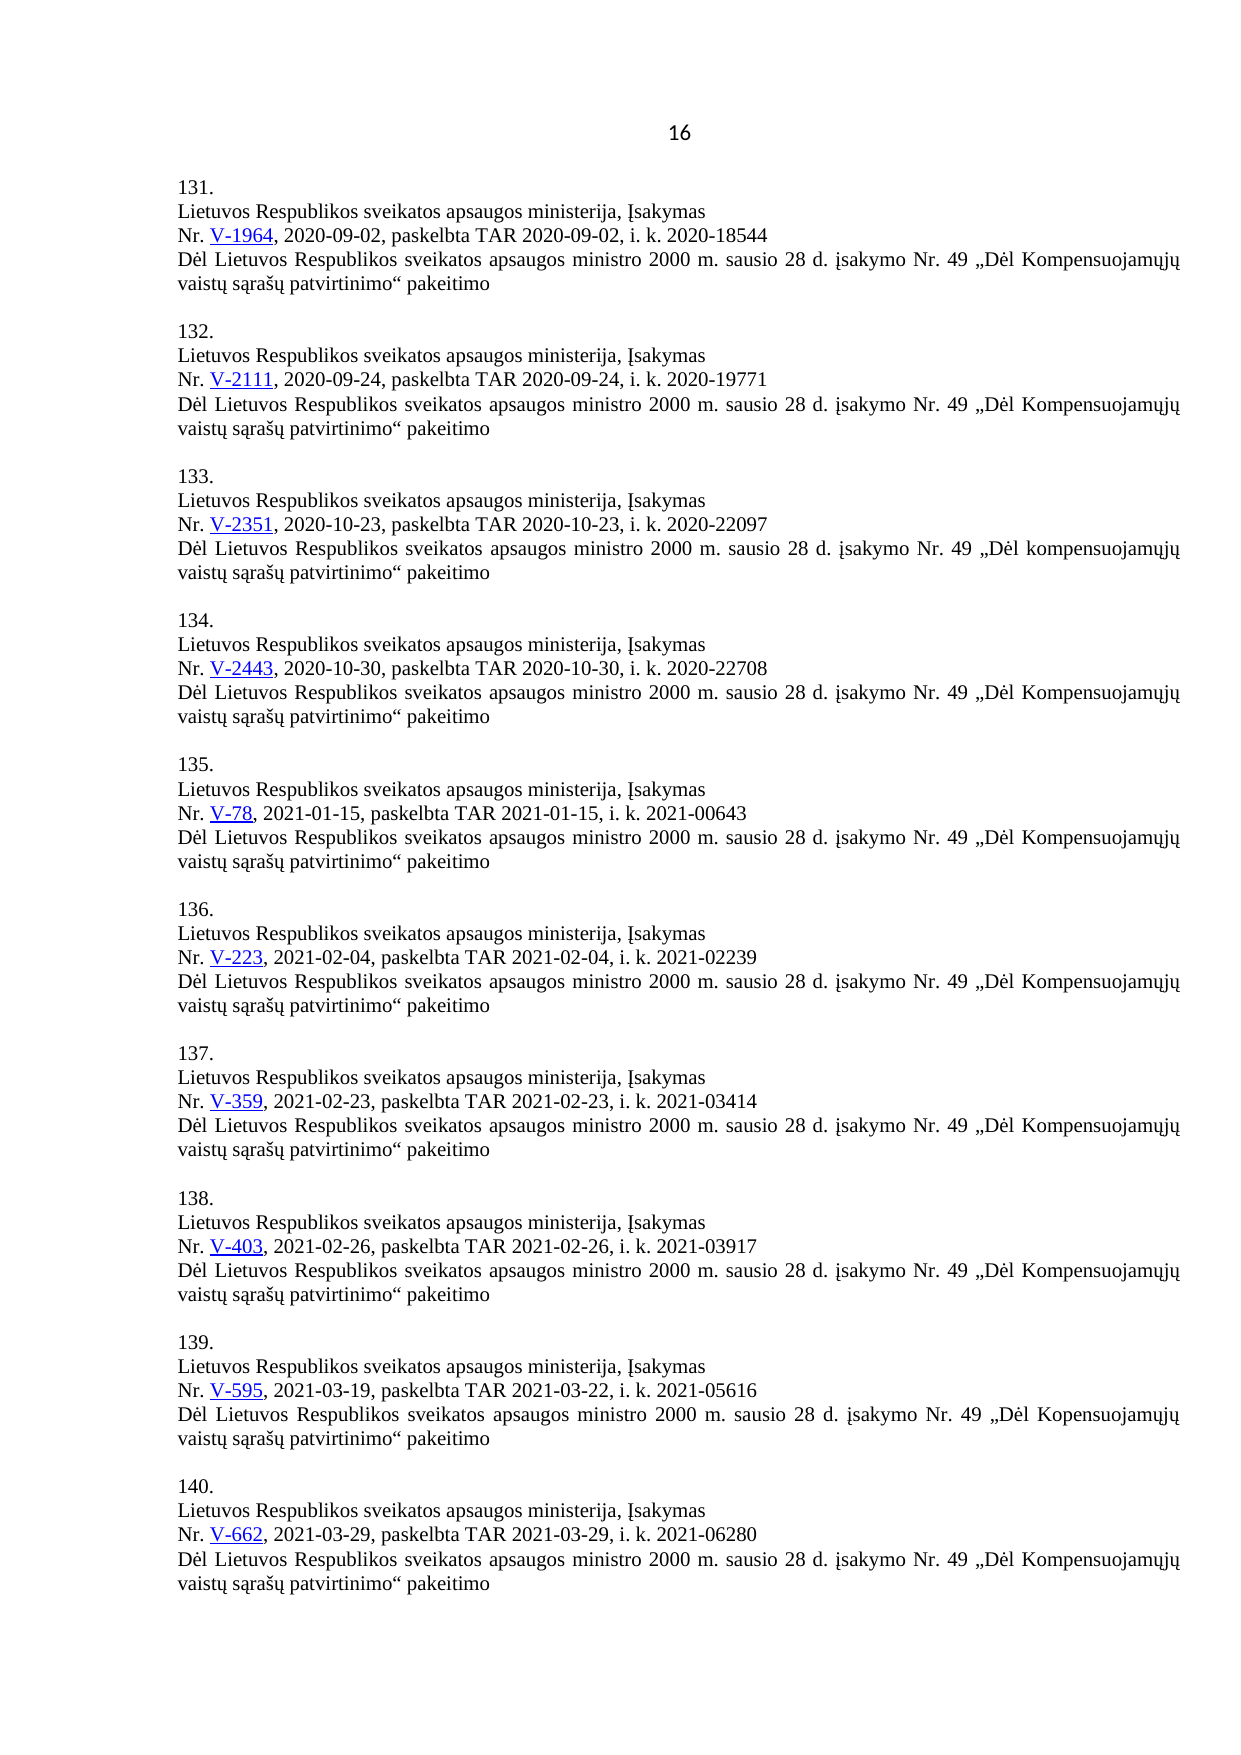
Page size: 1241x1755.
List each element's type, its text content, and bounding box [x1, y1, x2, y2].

text Lietuvos Respublikos sveikatos apsaugos ministerija, Įsakymas [177, 776, 1181, 801]
text Nr. V-2443, 2020-10-30, paskelbta TAR 2020-10-30, i. k. 2020-22708 [177, 656, 1181, 680]
text Lietuvos Respublikos sveikatos apsaugos ministerija, Įsakymas [177, 1354, 1181, 1378]
text Dėl Lietuvos Respublikos sveikatos apsaugos ministro 2000 m. sausio 28 d. įsakymo Nr. 49 „Dėl Kompensuojamųjų vaistų sąrašų patvirtinimo“ pakeitimo [177, 1546, 1181, 1594]
text Nr. V-1964, 2020-09-02, paskelbta TAR 2020-09-02, i. k. 2020-18544 [177, 223, 1181, 247]
text Dėl Lietuvos Respublikos sveikatos apsaugos ministro 2000 m. sausio 28 d. įsakymo Nr. 49 „Dėl Kompensuojamųjų vaistų sąrašų patvirtinimo“ pakeitimo [177, 1113, 1181, 1161]
text 136. [177, 897, 1181, 921]
text Nr. V-403, 2021-02-26, paskelbta TAR 2021-02-26, i. k. 2021-03917 [177, 1234, 1181, 1258]
text 138. [177, 1186, 1181, 1209]
text Nr. V-2111, 2020-09-24, paskelbta TAR 2020-09-24, i. k. 2020-19771 [177, 367, 1181, 391]
text Lietuvos Respublikos sveikatos apsaugos ministerija, Įsakymas [177, 488, 1181, 512]
text Dėl Lietuvos Respublikos sveikatos apsaugos ministro 2000 m. sausio 28 d. įsakymo Nr. 49 „Dėl Kompensuojamųjų vaistų sąrašų patvirtinimo“ pakeitimo [177, 247, 1181, 295]
text Lietuvos Respublikos sveikatos apsaugos ministerija, Įsakymas [177, 1209, 1181, 1234]
text Lietuvos Respublikos sveikatos apsaugos ministerija, Įsakymas [177, 1498, 1181, 1522]
text Nr. V-223, 2021-02-04, paskelbta TAR 2021-02-04, i. k. 2021-02239 [177, 945, 1181, 969]
text 137. [177, 1041, 1181, 1065]
text Lietuvos Respublikos sveikatos apsaugos ministerija, Įsakymas [177, 199, 1181, 223]
text Dėl Lietuvos Respublikos sveikatos apsaugos ministro 2000 m. sausio 28 d. įsakymo Nr. 49 „Dėl Kompensuojamųjų vaistų sąrašų patvirtinimo“ pakeitimo [177, 680, 1181, 728]
text Dėl Lietuvos Respublikos sveikatos apsaugos ministro 2000 m. sausio 28 d. įsakymo Nr. 49 „Dėl Kopensuojamųjų vaistų sąrašų patvirtinimo“ pakeitimo [177, 1402, 1181, 1450]
text Nr. V-662, 2021-03-29, paskelbta TAR 2021-03-29, i. k. 2021-06280 [177, 1522, 1181, 1546]
text Dėl Lietuvos Respublikos sveikatos apsaugos ministro 2000 m. sausio 28 d. įsakymo Nr. 49 „Dėl Kompensuojamųjų vaistų sąrašų patvirtinimo“ pakeitimo [177, 391, 1181, 439]
text Dėl Lietuvos Respublikos sveikatos apsaugos ministro 2000 m. sausio 28 d. įsakymo Nr. 49 „Dėl Kompensuojamųjų vaistų sąrašų patvirtinimo“ pakeitimo [177, 1258, 1181, 1306]
text 135. [177, 752, 1181, 776]
text 133. [177, 464, 1181, 488]
text Lietuvos Respublikos sveikatos apsaugos ministerija, Įsakymas [177, 921, 1181, 945]
text Nr. V-78, 2021-01-15, paskelbta TAR 2021-01-15, i. k. 2021-00643 [177, 801, 1181, 824]
text 139. [177, 1330, 1181, 1354]
text Dėl Lietuvos Respublikos sveikatos apsaugos ministro 2000 m. sausio 28 d. įsakymo Nr. 49 „Dėl Kompensuojamųjų vaistų sąrašų patvirtinimo“ pakeitimo [177, 824, 1181, 873]
text Dėl Lietuvos Respublikos sveikatos apsaugos ministro 2000 m. sausio 28 d. įsakymo Nr. 49 „Dėl kompensuojamųjų vaistų sąrašų patvirtinimo“ pakeitimo [177, 536, 1181, 584]
text 131. [177, 175, 1181, 199]
text Nr. V-359, 2021-02-23, paskelbta TAR 2021-02-23, i. k. 2021-03414 [177, 1089, 1181, 1113]
text Lietuvos Respublikos sveikatos apsaugos ministerija, Įsakymas [177, 1065, 1181, 1089]
text Nr. V-2351, 2020-10-23, paskelbta TAR 2020-10-23, i. k. 2020-22097 [177, 512, 1181, 536]
text Nr. V-595, 2021-03-19, paskelbta TAR 2021-03-22, i. k. 2021-05616 [177, 1378, 1181, 1402]
text 134. [177, 608, 1181, 632]
text 132. [177, 319, 1181, 343]
text Lietuvos Respublikos sveikatos apsaugos ministerija, Įsakymas [177, 343, 1181, 367]
text Lietuvos Respublikos sveikatos apsaugos ministerija, Įsakymas [177, 632, 1181, 656]
text 140. [177, 1474, 1181, 1498]
text Dėl Lietuvos Respublikos sveikatos apsaugos ministro 2000 m. sausio 28 d. įsakymo Nr. 49 „Dėl Kompensuojamųjų vaistų sąrašų patvirtinimo“ pakeitimo [177, 969, 1181, 1017]
